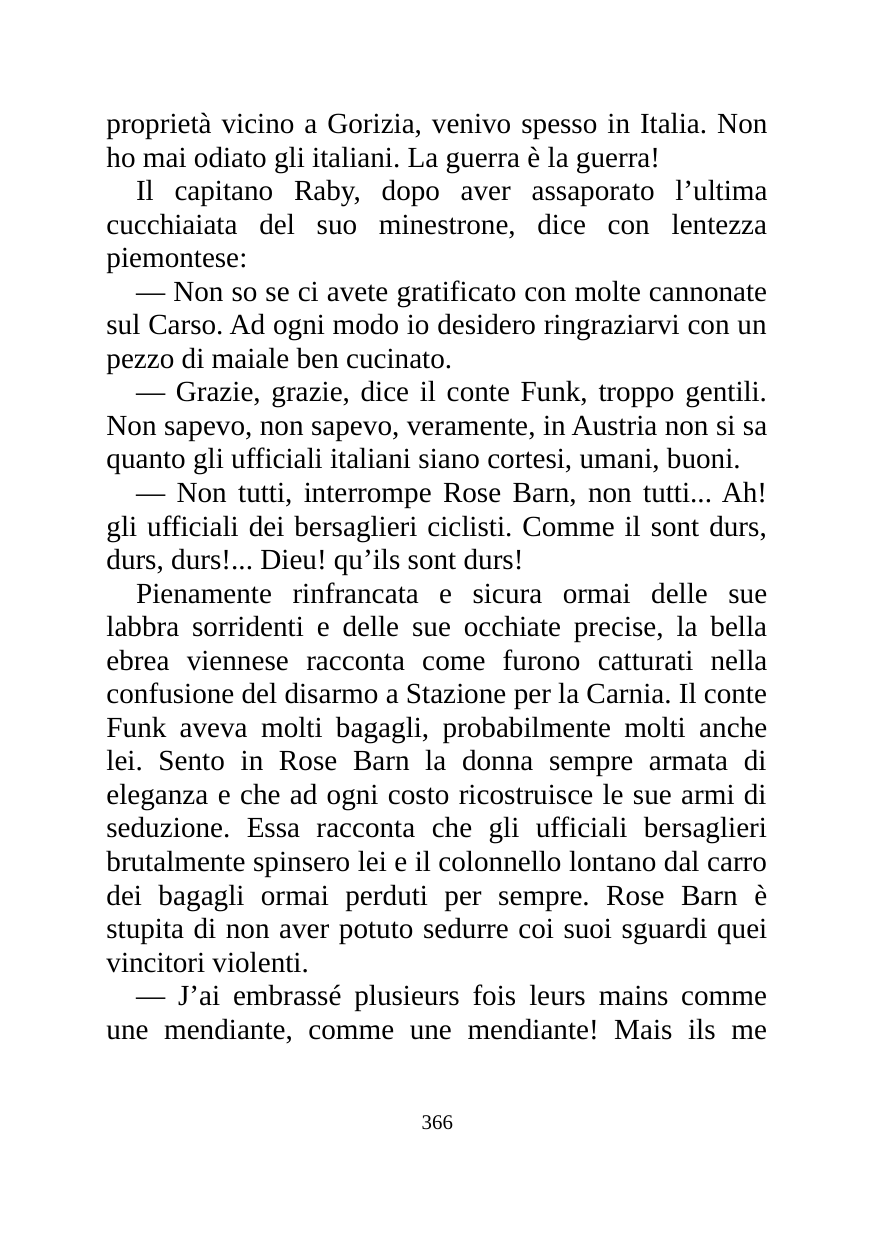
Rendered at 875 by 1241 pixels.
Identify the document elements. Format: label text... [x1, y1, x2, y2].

text proprietà vicino a Gorizia, venivo spesso in Italia. Non ho mai odiato gli italiani. La guerra è la guerra! [106, 106, 768, 173]
text — Grazie, grazie, dice il conte Funk, troppo gentili. Non sapevo, non sapevo, veramente, in Austria non si sa quanto gli ufficiali italiani siano cortesi, umani, buoni. [106, 374, 768, 475]
text Pienamente rinfrancata e sicura ormai delle sue labbra sorridenti e delle sue occhiate precise, la bella ebrea viennese racconta come furono catturati nella confusione del disarmo a Stazione per la Carnia. Il conte Funk aveva molti bagagli, probabilmente molti anche lei. Sento in Rose Barn la donna sempre armata di eleganza e che ad ogni costo ricostruisce le sue armi di seduzione. Essa racconta che gli ufficiali bersaglieri brutalmente spinsero lei e il colonnello lontano dal carro dei bagagli ormai perduti per sempre. Rose Barn è stupita di non aver potuto sedurre coi suoi sguardi quei vincitori violenti. [106, 576, 768, 978]
text Il capitano Raby, dopo aver assaporato l’ultima cucchiaiata del suo minestrone, dice con lentezza piemontese: [106, 173, 768, 274]
text — J’ai embrassé plusieurs fois leurs mains comme une mendiante, comme une mendiante! Mais ils me [106, 978, 768, 1045]
text — Non tutti, interrompe Rose Barn, non tutti... Ah! gli ufficiali dei bersaglieri ciclisti. Comme il sont durs, durs, durs!... Dieu! qu’ils sont durs! [106, 475, 768, 576]
text — Non so se ci avete gratificato con molte cannonate sul Carso. Ad ogni modo io desidero ringraziarvi con un pezzo di maiale ben cucinato. [106, 274, 768, 374]
